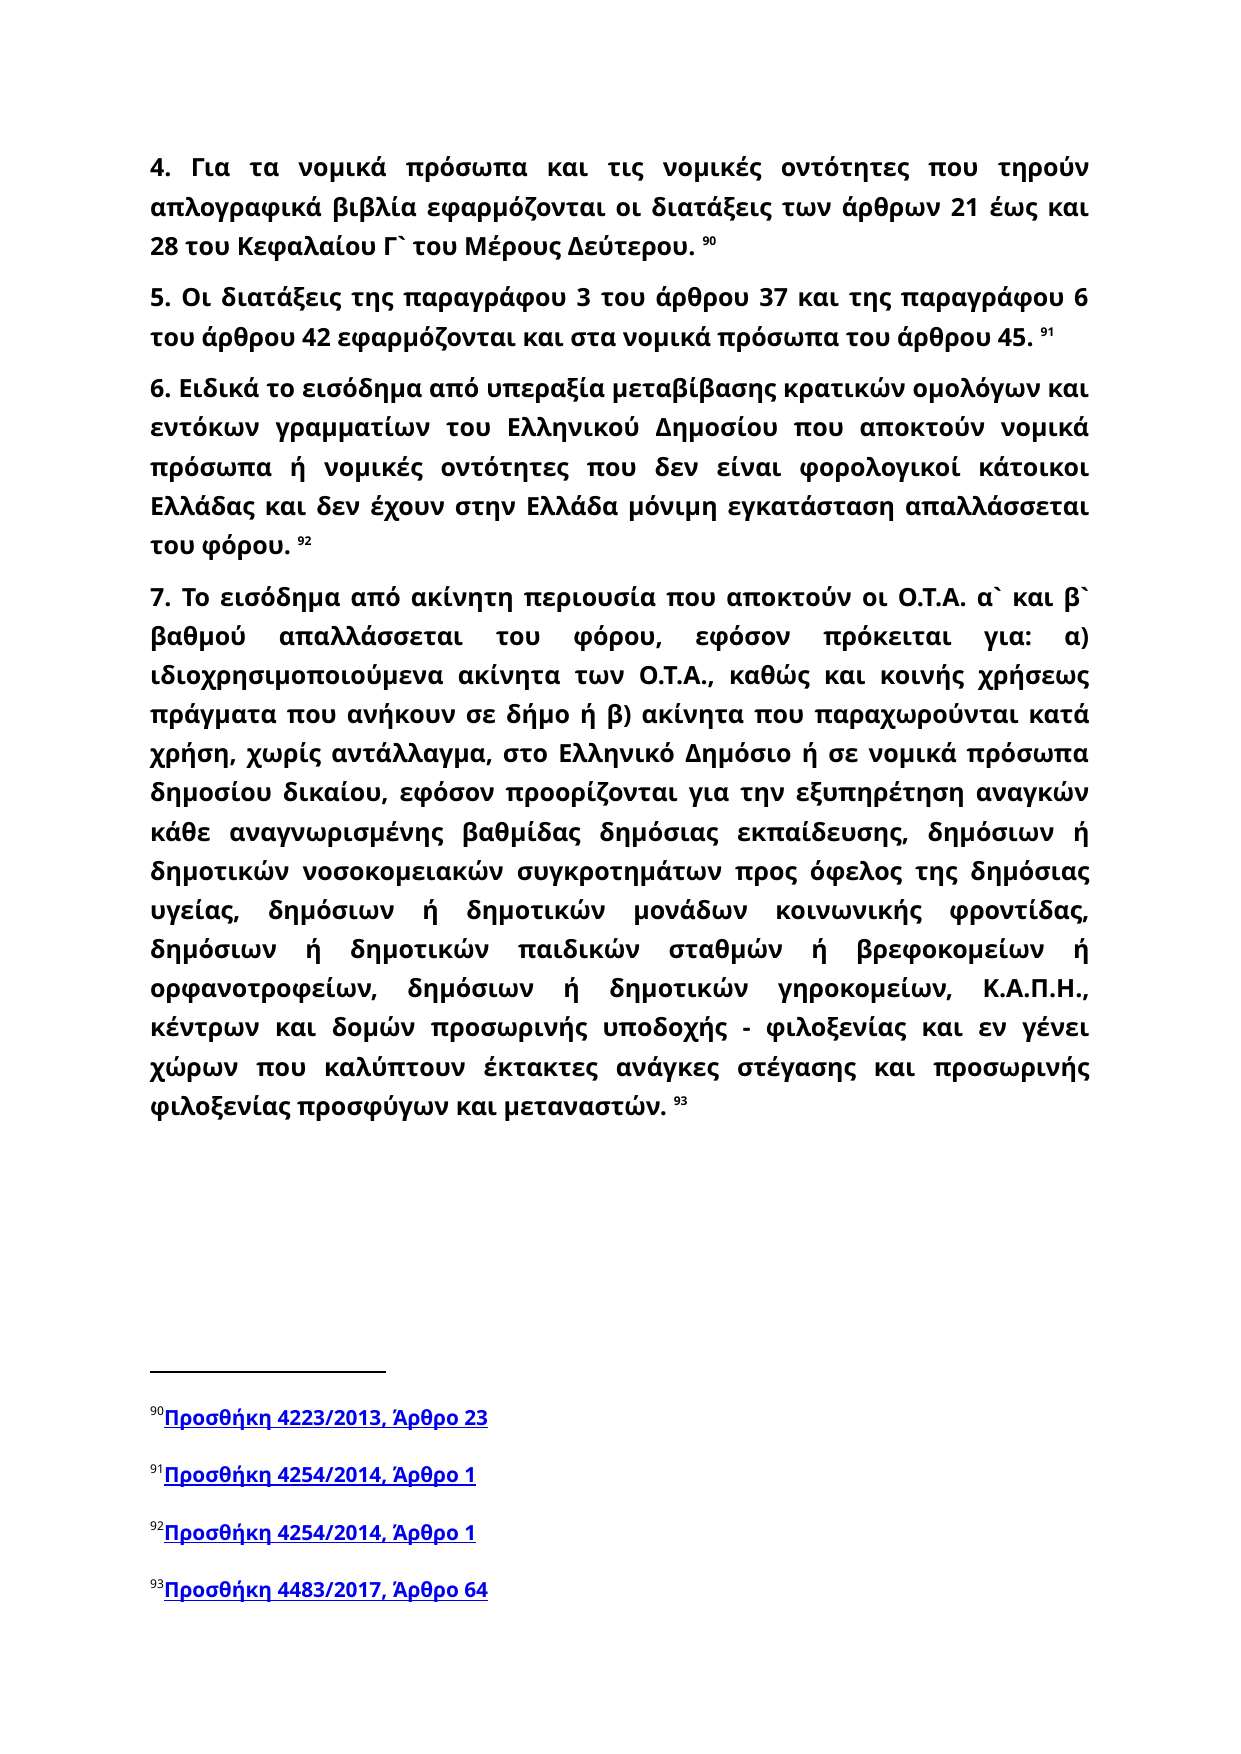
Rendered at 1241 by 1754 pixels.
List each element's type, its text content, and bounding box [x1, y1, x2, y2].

text Προσθήκη 4254/2014, Άρθρο 1 [150, 1460, 1090, 1489]
text 4. Για τα νομικά πρόσωπα και τις νομικές οντότητες που τηρούν απλογραφικά βιβλία εφαρμόζονται οι διατάξεις των άρθρων 21 έως και 28 του Κεφαλαίου Γ` του Μέρους Δεύτερου. [150, 150, 1090, 262]
text Προσθήκη 4223/2013, Άρθρο 23 [150, 1403, 1090, 1431]
text 6. Ειδικά το εισόδημα από υπεραξία μεταβίβασης κρατικών ομολόγων και εντόκων γραμματίων του Ελληνικού Δημοσίου που αποκτούν νομικά πρόσωπα ή νομικές οντότητες που δεν είναι φορολογικοί κάτοικοι Ελλάδας και δεν έχουν στην Ελλάδα μόνιμη εγκατάσταση απαλλάσσεται του φόρου. [150, 371, 1090, 562]
text Προσθήκη 4483/2017, Άρθρο 64 [150, 1576, 1090, 1604]
text Προσθήκη 4254/2014, Άρθρο 1 [150, 1518, 1090, 1546]
text 5. Οι διατάξεις της παραγράφου 3 του άρθρου 37 και της παραγράφου 6 του άρθρου 42 εφαρμόζονται και στα νομικά πρόσωπα του άρθρου 45. [150, 280, 1090, 353]
text 7. Το εισόδημα από ακίνητη περιουσία που αποκτούν οι Ο.Τ.Α. α` και β` βαθμού απαλλάσσεται του φόρου, εφόσον πρόκειται για: α) ιδιοχρησιμοποιούμενα ακίνητα των Ο.Τ.Α., καθώς και κοινής χρήσεως πράγματα που ανήκουν σε δήμο ή β) ακίνητα που παραχωρούνται κατά χρήση, χωρίς αντάλλαγμα, στο Ελληνικό Δημόσιο ή σε νομικά πρόσωπα δημοσίου δικαίου, εφόσον προορίζονται για την εξυπηρέτηση αναγκών κάθε αναγνωρισμένης βαθμίδας δημόσιας εκπαίδευσης, δημόσιων ή δημοτικών νοσοκομειακών συγκροτημάτων προς όφελος της δημόσιας υγείας, δημόσιων ή δημοτικών μονάδων κοινωνικής φροντίδας, δημόσιων ή δημοτικών παιδικών σταθμών ή βρεφοκομείων ή ορφανοτροφείων, δημόσιων ή δημοτικών γηροκομείων, Κ.Α.Π.Η., κέντρων και δομών προσωρινής υποδοχής - φιλοξενίας και εν γένει χώρων που καλύπτουν έκτακτες ανάγκες στέγασης και προσωρινής φιλοξενίας προσφύγων και μεταναστών. [150, 579, 1090, 1122]
